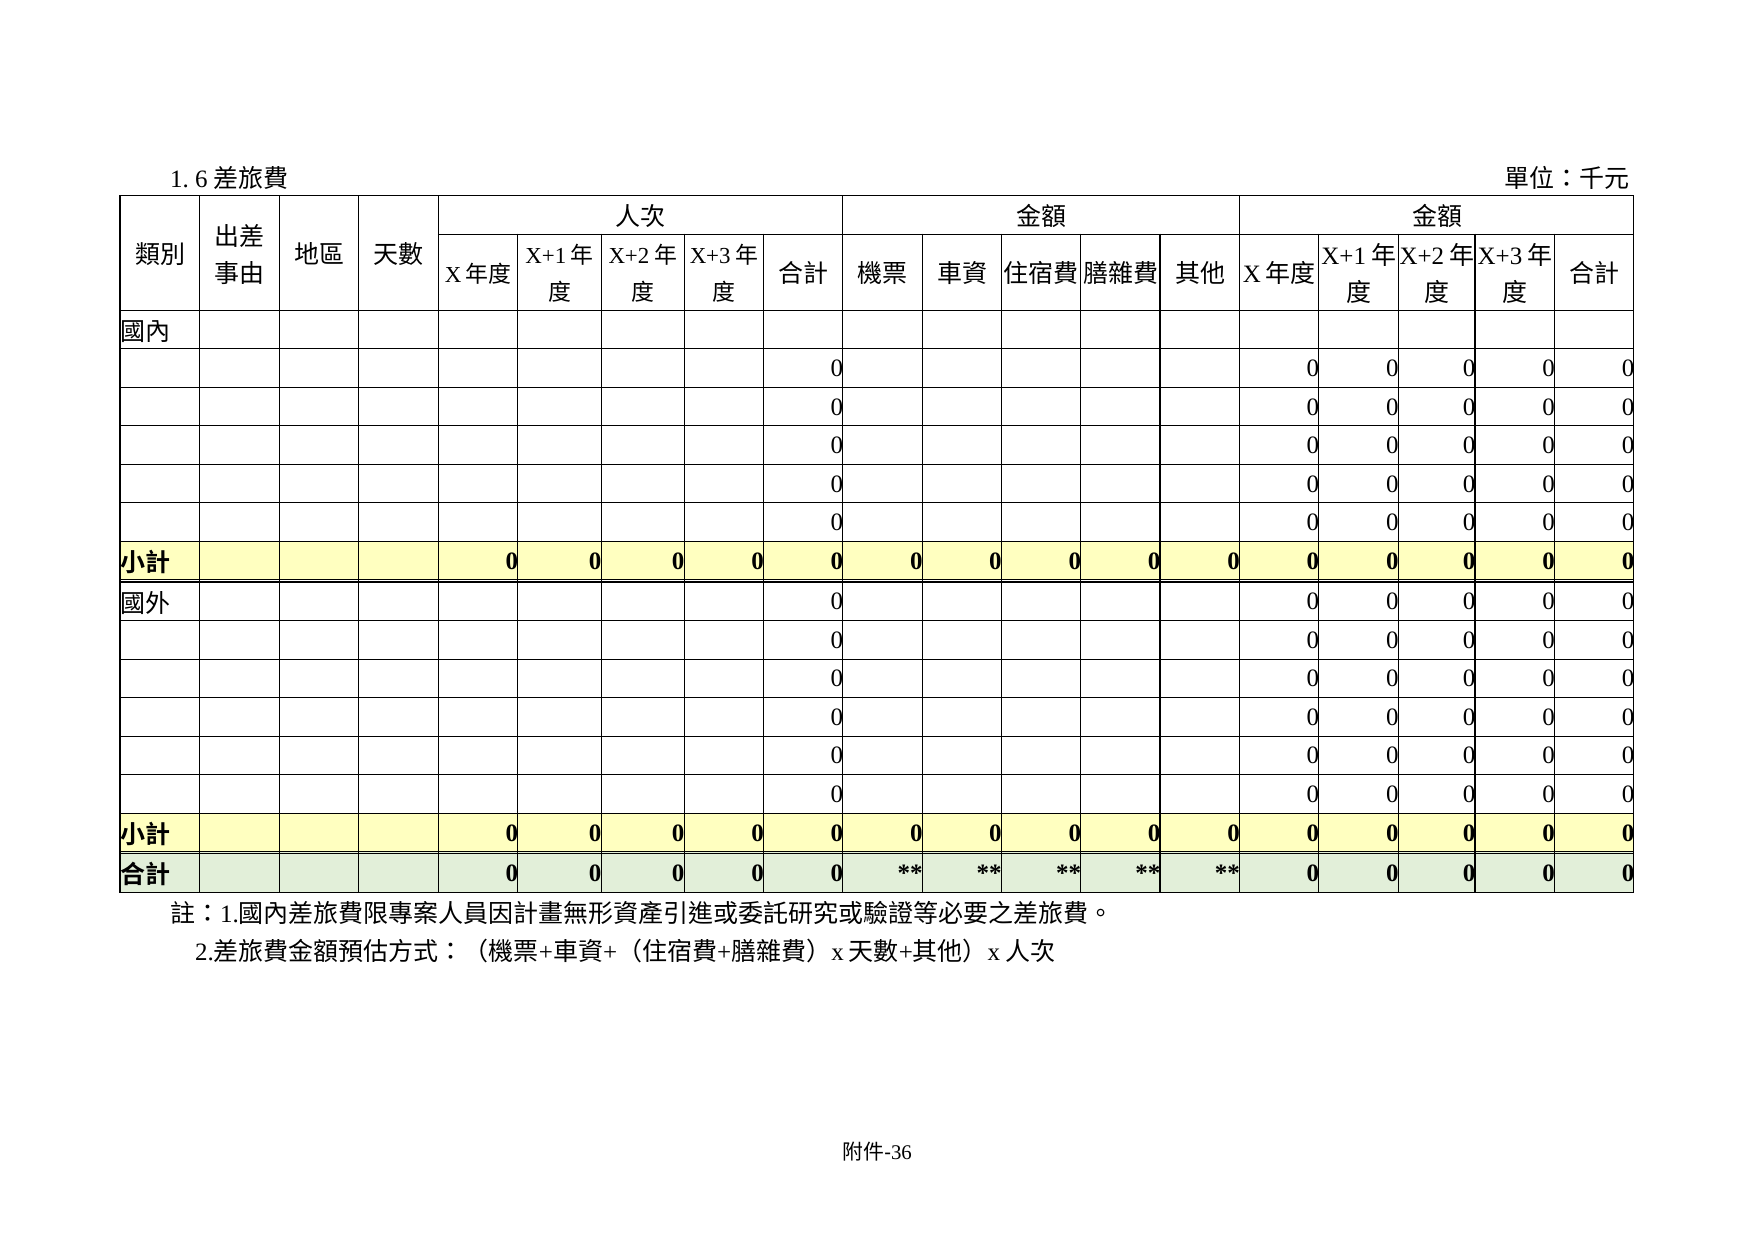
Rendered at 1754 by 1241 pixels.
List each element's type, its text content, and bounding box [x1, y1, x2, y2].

table_cell [843, 426, 922, 464]
table_cell 0 [1002, 814, 1080, 851]
table_cell [602, 775, 684, 813]
table_cell [1161, 465, 1239, 502]
table_cell [685, 311, 763, 348]
text 註：1.國內差旅費限專案人員因計畫無形資產引進或委託研究或驗證等必要之差旅費。 [170, 893, 1634, 930]
table_cell [439, 737, 517, 774]
table_cell [439, 583, 517, 620]
text 2.差旅費金額預估方式：（機票+車資+（住宿費+膳雜費）x天數+其他）x人次 [170, 930, 1634, 968]
table_cell [280, 775, 358, 813]
table_cell 0 [602, 854, 684, 892]
table_cell [843, 388, 922, 425]
table_cell [1081, 503, 1159, 541]
table_header 類別 [121, 196, 199, 309]
table_cell 0 [764, 465, 842, 502]
table_cell [1240, 311, 1318, 348]
table_cell [1161, 311, 1239, 348]
table_cell [685, 426, 763, 464]
table_cell 0 [602, 542, 684, 579]
table_cell 0 [1555, 698, 1633, 736]
table_cell 0 [1476, 349, 1554, 387]
table_cell [518, 621, 601, 658]
table_cell 0 [1399, 660, 1474, 697]
table_cell 0 [1476, 465, 1554, 502]
table_cell [843, 775, 922, 813]
table_cell [764, 311, 842, 348]
table_cell [121, 775, 199, 813]
table_cell [1002, 426, 1080, 464]
table_cell 0 [1319, 775, 1398, 813]
table_cell [1161, 583, 1239, 620]
table_cell 0 [1319, 583, 1398, 620]
table_cell 0 [1081, 542, 1159, 579]
table_cell [280, 854, 358, 892]
table_cell [200, 426, 279, 464]
table_cell [280, 660, 358, 697]
table_cell 國內 [121, 311, 199, 348]
table_cell 0 [685, 542, 763, 579]
table_cell 0 [685, 814, 763, 851]
table_cell [280, 737, 358, 774]
table_header 出差 事由 [200, 196, 279, 309]
table_cell 0 [1002, 542, 1080, 579]
table_cell 0 [1240, 542, 1318, 579]
table_cell 住宿費 [1002, 235, 1080, 309]
table_cell [518, 698, 601, 736]
table_cell [518, 775, 601, 813]
table_cell [923, 311, 1001, 348]
table_cell [439, 775, 517, 813]
table_cell 0 [1240, 349, 1318, 387]
table_cell 0 [1240, 854, 1318, 892]
table_cell [439, 660, 517, 697]
table_cell 0 [843, 542, 922, 579]
table_cell [602, 426, 684, 464]
table_cell 0 [1319, 737, 1398, 774]
table_cell [121, 426, 199, 464]
table_cell [121, 465, 199, 502]
table_cell [685, 349, 763, 387]
table_cell [1161, 660, 1239, 697]
table_cell 0 [1319, 660, 1398, 697]
table_cell [1002, 349, 1080, 387]
table_cell [359, 737, 438, 774]
table_cell [439, 426, 517, 464]
table_cell 0 [1555, 621, 1633, 658]
table_cell [843, 311, 922, 348]
table_cell [602, 583, 684, 620]
table_cell 0 [1555, 388, 1633, 425]
table_cell [685, 388, 763, 425]
table_cell [280, 311, 358, 348]
table_cell 0 [1319, 426, 1398, 464]
table_cell ** [1081, 854, 1159, 892]
table_cell [1081, 737, 1159, 774]
table_cell [200, 311, 279, 348]
table_cell 0 [1555, 465, 1633, 502]
table_cell [602, 660, 684, 697]
table_cell [602, 737, 684, 774]
table_cell [1081, 583, 1159, 620]
table_cell [200, 503, 279, 541]
table_cell [359, 388, 438, 425]
table_cell 0 [1319, 542, 1398, 579]
table_cell X+2年度 [1399, 235, 1474, 309]
table_cell 0 [1555, 426, 1633, 464]
table_cell 0 [1081, 814, 1159, 851]
table_cell [359, 542, 438, 579]
table_cell 0 [1319, 388, 1398, 425]
table_cell [843, 737, 922, 774]
table_cell [121, 388, 199, 425]
table_cell 小計 [121, 542, 199, 579]
table_cell [280, 583, 358, 620]
table_cell [200, 621, 279, 658]
table_cell 0 [764, 814, 842, 851]
table_cell [685, 660, 763, 697]
table_cell [280, 621, 358, 658]
table_cell 0 [1476, 426, 1554, 464]
table_cell [439, 311, 517, 348]
table_header 地區 [280, 196, 358, 309]
table_cell [1081, 426, 1159, 464]
table_cell 0 [518, 542, 601, 579]
table_cell 0 [1161, 814, 1239, 851]
table_header 金額 [843, 196, 1239, 233]
table_cell 合計 [121, 854, 199, 892]
table_cell [1002, 660, 1080, 697]
table_cell [359, 660, 438, 697]
table_cell 0 [1319, 503, 1398, 541]
table_cell 0 [764, 698, 842, 736]
table_cell [1161, 775, 1239, 813]
table_cell [1002, 465, 1080, 502]
table_cell 0 [1476, 583, 1554, 620]
table_cell X+1年度 [518, 235, 601, 309]
table_cell 0 [1399, 583, 1474, 620]
table_cell [1555, 311, 1633, 348]
table_cell 0 [1319, 465, 1398, 502]
table_cell [1002, 698, 1080, 736]
table_cell [200, 660, 279, 697]
table_cell [439, 349, 517, 387]
table_cell 0 [1240, 583, 1318, 620]
table_cell 0 [1476, 775, 1554, 813]
table_cell [280, 814, 358, 851]
table_cell 0 [1319, 814, 1398, 851]
table_cell 0 [1240, 775, 1318, 813]
table_cell [923, 737, 1001, 774]
table_cell [685, 503, 763, 541]
table_cell [1476, 311, 1554, 348]
table_cell [923, 465, 1001, 502]
table_cell 0 [1476, 660, 1554, 697]
table_cell [1081, 388, 1159, 425]
table_cell [602, 388, 684, 425]
table_cell 0 [764, 426, 842, 464]
table_cell 0 [843, 814, 922, 851]
table_cell [121, 737, 199, 774]
table_cell [1161, 503, 1239, 541]
table_cell 0 [1399, 854, 1474, 892]
table_cell 0 [1555, 503, 1633, 541]
table_cell 0 [764, 349, 842, 387]
table_header 天數 [359, 196, 438, 309]
table_cell X+3年度 [685, 235, 763, 309]
table_cell X年度 [1240, 235, 1318, 309]
table_cell [200, 854, 279, 892]
table_cell 0 [1399, 465, 1474, 502]
table_cell [923, 583, 1001, 620]
table_cell 車資 [923, 235, 1001, 309]
table_cell 0 [764, 542, 842, 579]
table_cell 0 [1476, 503, 1554, 541]
table_cell 0 [439, 542, 517, 579]
table_cell 0 [764, 854, 842, 892]
table_cell X年度 [439, 235, 517, 309]
table_cell 0 [685, 854, 763, 892]
table_cell [685, 583, 763, 620]
table_cell 0 [764, 388, 842, 425]
table_cell [1002, 388, 1080, 425]
table_cell [843, 503, 922, 541]
table_cell 0 [1240, 814, 1318, 851]
table_cell 合計 [764, 235, 842, 309]
table_cell 0 [1240, 660, 1318, 697]
table_cell 0 [518, 814, 601, 851]
table_cell 0 [1240, 426, 1318, 464]
table_cell [200, 698, 279, 736]
table_cell 0 [439, 854, 517, 892]
table_cell [359, 583, 438, 620]
table_cell [439, 388, 517, 425]
table_cell [923, 349, 1001, 387]
table_cell [200, 465, 279, 502]
table_cell 0 [1399, 737, 1474, 774]
table_header 人次 [439, 196, 842, 233]
table_cell 膳雜費 [1081, 235, 1159, 309]
table_cell 0 [764, 583, 842, 620]
table_cell [1081, 660, 1159, 697]
table_cell [200, 775, 279, 813]
table_cell [359, 311, 438, 348]
table_cell [602, 621, 684, 658]
table_cell [923, 660, 1001, 697]
table_cell [843, 698, 922, 736]
table_cell 0 [1240, 388, 1318, 425]
table_cell [1081, 621, 1159, 658]
table_cell 0 [1476, 542, 1554, 579]
table_cell 0 [1476, 737, 1554, 774]
table_cell [1002, 311, 1080, 348]
table_cell 0 [439, 814, 517, 851]
table_cell [280, 349, 358, 387]
table_cell [1002, 621, 1080, 658]
table_cell 0 [923, 814, 1001, 851]
table_cell [518, 737, 601, 774]
table_cell 0 [1319, 349, 1398, 387]
table_cell 0 [1555, 542, 1633, 579]
table_cell [602, 349, 684, 387]
table_cell [280, 503, 358, 541]
table_cell [359, 426, 438, 464]
table_cell 國外 [121, 583, 199, 620]
table_cell [923, 698, 1001, 736]
table_cell 0 [1399, 426, 1474, 464]
table_cell [1161, 349, 1239, 387]
table_cell [200, 583, 279, 620]
table_cell 0 [1240, 698, 1318, 736]
table_cell 0 [923, 542, 1001, 579]
table_cell 0 [1555, 660, 1633, 697]
table_cell 0 [1399, 775, 1474, 813]
table_cell ** [843, 854, 922, 892]
table_cell [1002, 583, 1080, 620]
table_cell 0 [764, 503, 842, 541]
table_cell [518, 583, 601, 620]
table_cell X+1年度 [1319, 235, 1398, 309]
table_cell 0 [1319, 621, 1398, 658]
table_cell 0 [1555, 349, 1633, 387]
table_cell [843, 349, 922, 387]
table_cell [359, 465, 438, 502]
table_cell [923, 426, 1001, 464]
table_cell [843, 583, 922, 620]
table_cell [518, 311, 601, 348]
table_cell [602, 465, 684, 502]
table_cell [200, 737, 279, 774]
table_cell [518, 660, 601, 697]
table_cell 0 [764, 775, 842, 813]
table_cell [359, 698, 438, 736]
table_cell 0 [1240, 737, 1318, 774]
table_cell [518, 426, 601, 464]
table_cell [200, 349, 279, 387]
table_cell X+3年度 [1476, 235, 1554, 309]
table_cell 0 [1319, 698, 1398, 736]
table_cell 0 [1555, 854, 1633, 892]
table_cell 0 [1476, 814, 1554, 851]
table_cell [439, 465, 517, 502]
table_cell [685, 698, 763, 736]
table_cell 其他 [1161, 235, 1239, 309]
table_cell 0 [1555, 814, 1633, 851]
table_cell 0 [1476, 388, 1554, 425]
table_cell [121, 698, 199, 736]
table_cell [359, 775, 438, 813]
table_cell [602, 698, 684, 736]
table_cell 0 [1555, 583, 1633, 620]
table_cell 合計 [1555, 235, 1633, 309]
table_cell 0 [1476, 621, 1554, 658]
table_cell 0 [518, 854, 601, 892]
table_cell [439, 621, 517, 658]
table_cell [843, 621, 922, 658]
table_cell [121, 621, 199, 658]
table_cell [200, 388, 279, 425]
table_cell 0 [764, 660, 842, 697]
table_cell [843, 465, 922, 502]
table_cell [200, 814, 279, 851]
table_cell [1399, 311, 1474, 348]
table_cell 機票 [843, 235, 922, 309]
table_cell [1081, 698, 1159, 736]
table_cell [602, 503, 684, 541]
table_cell 0 [1240, 465, 1318, 502]
table_cell [843, 660, 922, 697]
table_cell 0 [1399, 621, 1474, 658]
table_cell [602, 311, 684, 348]
table_cell 0 [1161, 542, 1239, 579]
table_cell [359, 349, 438, 387]
table_cell [923, 775, 1001, 813]
table_cell [1002, 503, 1080, 541]
table_cell ** [923, 854, 1001, 892]
table_cell [1081, 311, 1159, 348]
table_cell ** [1002, 854, 1080, 892]
table_cell [359, 854, 438, 892]
table_cell [923, 621, 1001, 658]
table_cell [685, 621, 763, 658]
table_cell [280, 542, 358, 579]
table_cell 0 [1240, 621, 1318, 658]
table_cell 0 [1399, 698, 1474, 736]
table_cell [1002, 775, 1080, 813]
table_cell [359, 621, 438, 658]
table_cell [923, 388, 1001, 425]
table_cell [1161, 426, 1239, 464]
table_cell 0 [1319, 854, 1398, 892]
table_cell 0 [1476, 698, 1554, 736]
table_cell 0 [1555, 737, 1633, 774]
table_cell 0 [1555, 775, 1633, 813]
table_cell [280, 698, 358, 736]
table_cell 0 [1399, 388, 1474, 425]
text 1. 6 差旅費 單位：千元 [170, 157, 1634, 195]
table_cell X+2年度 [602, 235, 684, 309]
table_cell 0 [1476, 854, 1554, 892]
table_cell [1161, 388, 1239, 425]
table_cell [359, 814, 438, 851]
table_cell [518, 465, 601, 502]
table_cell [1161, 698, 1239, 736]
table_cell 0 [1399, 503, 1474, 541]
table_cell 0 [1399, 349, 1474, 387]
table_cell [685, 775, 763, 813]
table_cell [1002, 737, 1080, 774]
table_cell [121, 660, 199, 697]
table_cell [1081, 349, 1159, 387]
table_cell [1319, 311, 1398, 348]
table_cell [121, 503, 199, 541]
table_cell [685, 737, 763, 774]
table_cell [685, 465, 763, 502]
table_cell [439, 503, 517, 541]
table_cell [359, 503, 438, 541]
table_cell [439, 698, 517, 736]
table_cell [1081, 775, 1159, 813]
table_cell [518, 388, 601, 425]
table_header 金額 [1240, 196, 1633, 233]
table_cell [121, 349, 199, 387]
table_cell [1081, 465, 1159, 502]
table_cell ** [1161, 854, 1239, 892]
table_cell 0 [764, 621, 842, 658]
table_cell 0 [1399, 814, 1474, 851]
table_cell [200, 542, 279, 579]
table_cell [280, 388, 358, 425]
table_cell 0 [1399, 542, 1474, 579]
table_cell [1161, 621, 1239, 658]
table_cell 小計 [121, 814, 199, 851]
table_cell [518, 503, 601, 541]
table_cell [1161, 737, 1239, 774]
table_cell [280, 426, 358, 464]
table_cell 0 [602, 814, 684, 851]
table_cell 0 [1240, 503, 1318, 541]
table_cell [280, 465, 358, 502]
table_cell [518, 349, 601, 387]
table_cell 0 [764, 737, 842, 774]
table_cell [923, 503, 1001, 541]
